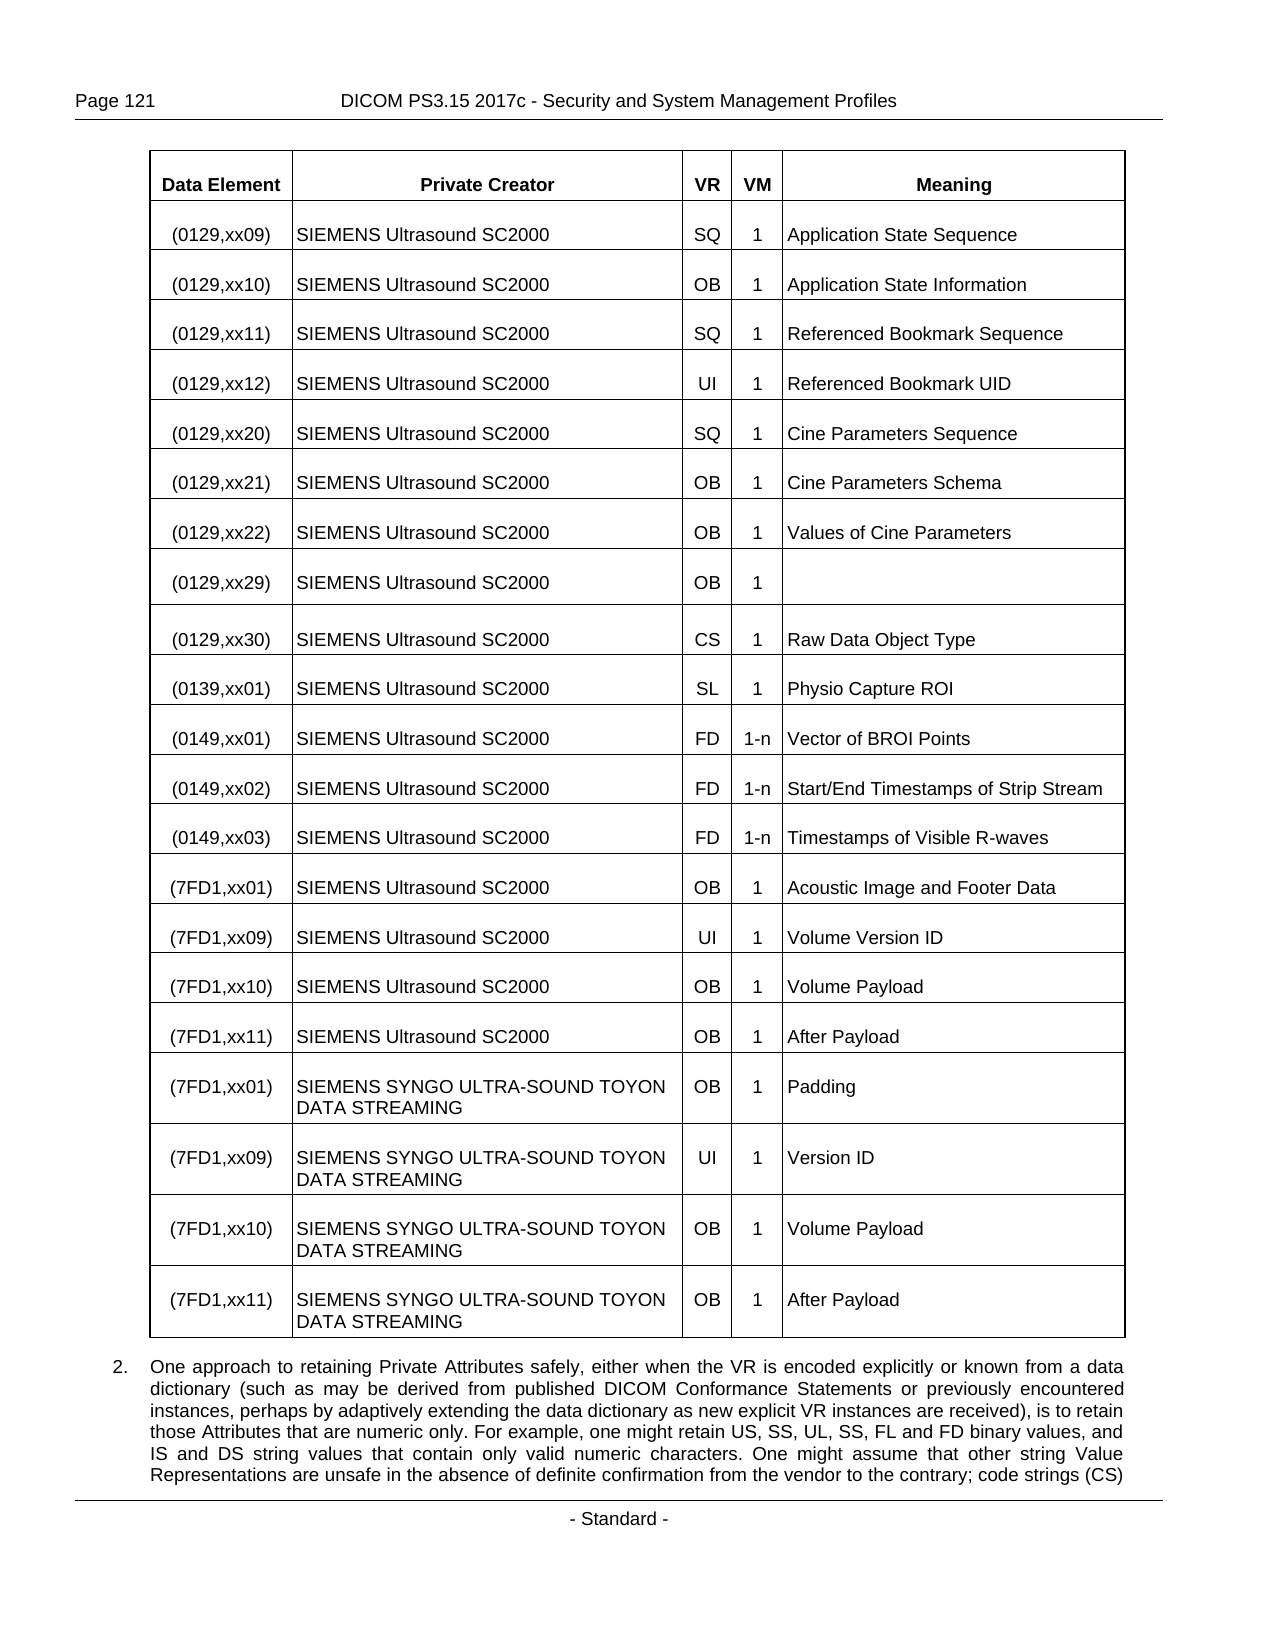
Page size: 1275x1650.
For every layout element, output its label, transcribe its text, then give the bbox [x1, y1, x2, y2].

table_cell Acoustic Image and Footer Data [783, 854, 1124, 902]
table_cell 1 [732, 1266, 782, 1337]
table_cell UI [683, 904, 731, 952]
table_cell 1 [732, 400, 782, 448]
table_cell OB [683, 1053, 731, 1123]
table_cell After Payload [783, 1266, 1124, 1337]
table_cell (0129,xx10) [151, 250, 292, 299]
table_cell 1 [732, 1003, 782, 1052]
table_cell SIEMENS Ultrasound SC2000 [293, 300, 682, 349]
table_cell OB [683, 1195, 731, 1265]
table_cell SIEMENS SYNGO ULTRA-SOUND TOYON DATA STREAMING [293, 1195, 682, 1265]
table_cell [783, 549, 1124, 604]
table_cell SQ [683, 300, 731, 349]
table_cell OB [683, 449, 731, 498]
table_cell 1 [732, 854, 782, 902]
table_cell (0149,xx03) [151, 804, 292, 853]
table_header Meaning [783, 151, 1124, 200]
table_cell After Payload [783, 1003, 1124, 1052]
table_cell (7FD1,xx01) [151, 1053, 292, 1123]
table_cell (7FD1,xx10) [151, 953, 292, 1002]
table_cell (0129,xx22) [151, 499, 292, 547]
table_cell SL [683, 655, 731, 704]
table_cell (0129,xx12) [151, 350, 292, 398]
table_cell FD [683, 755, 731, 803]
table_cell SIEMENS Ultrasound SC2000 [293, 705, 682, 753]
table_cell FD [683, 705, 731, 753]
table_cell SIEMENS Ultrasound SC2000 [293, 250, 682, 299]
table_header VR [683, 151, 731, 200]
table_cell Physio Capture ROI [783, 655, 1124, 704]
table_cell (0129,xx11) [151, 300, 292, 349]
table_cell (0129,xx21) [151, 449, 292, 498]
table_cell SIEMENS Ultrasound SC2000 [293, 854, 682, 902]
table_cell 1 [732, 499, 782, 547]
table_cell CS [683, 605, 731, 654]
table_cell 1-n [732, 804, 782, 853]
table_cell 1-n [732, 705, 782, 753]
table_cell (7FD1,xx09) [151, 1124, 292, 1194]
table_cell Version ID [783, 1124, 1124, 1194]
table_cell Values of Cine Parameters [783, 499, 1124, 547]
table_cell 1 [732, 201, 782, 249]
table_cell Start/End Timestamps of Strip Stream [783, 755, 1124, 803]
table_header VM [732, 151, 782, 200]
table_cell 1 [732, 605, 782, 654]
table_cell Vector of BROI Points [783, 705, 1124, 753]
table_cell SQ [683, 400, 731, 448]
table_cell UI [683, 1124, 731, 1194]
table_cell OB [683, 549, 731, 604]
table_cell 1-n [732, 755, 782, 803]
table_cell SIEMENS SYNGO ULTRA-SOUND TOYON DATA STREAMING [293, 1053, 682, 1123]
table_cell Timestamps of Visible R-waves [783, 804, 1124, 853]
table_cell OB [683, 953, 731, 1002]
table_cell SIEMENS Ultrasound SC2000 [293, 1003, 682, 1052]
table_cell Referenced Bookmark Sequence [783, 300, 1124, 349]
table_cell (0139,xx01) [151, 655, 292, 704]
table_cell OB [683, 1003, 731, 1052]
table_cell (0129,xx09) [151, 201, 292, 249]
table_header Private Creator [293, 151, 682, 200]
table_cell OB [683, 499, 731, 547]
table_cell SIEMENS Ultrasound SC2000 [293, 400, 682, 448]
table_cell Referenced Bookmark UID [783, 350, 1124, 398]
table_cell OB [683, 1266, 731, 1337]
table_cell (7FD1,xx10) [151, 1195, 292, 1265]
table_cell SIEMENS Ultrasound SC2000 [293, 755, 682, 803]
table_cell 1 [732, 250, 782, 299]
table_cell (7FD1,xx09) [151, 904, 292, 952]
table_cell 1 [732, 1053, 782, 1123]
table_cell SIEMENS Ultrasound SC2000 [293, 904, 682, 952]
table_cell SIEMENS SYNGO ULTRA-SOUND TOYON DATA STREAMING [293, 1124, 682, 1194]
table_cell SIEMENS Ultrasound SC2000 [293, 499, 682, 547]
table_cell SIEMENS Ultrasound SC2000 [293, 655, 682, 704]
table_cell (0149,xx02) [151, 755, 292, 803]
table_cell FD [683, 804, 731, 853]
table_cell Application State Information [783, 250, 1124, 299]
table_cell SIEMENS Ultrasound SC2000 [293, 449, 682, 498]
table_cell SIEMENS Ultrasound SC2000 [293, 549, 682, 604]
table_cell 1 [732, 1195, 782, 1265]
table_cell Volume Payload [783, 1195, 1124, 1265]
table_cell SQ [683, 201, 731, 249]
table_cell SIEMENS Ultrasound SC2000 [293, 350, 682, 398]
table_cell (0129,xx29) [151, 549, 292, 604]
table_cell 1 [732, 549, 782, 604]
table_cell SIEMENS Ultrasound SC2000 [293, 201, 682, 249]
table_cell 1 [732, 300, 782, 349]
table_cell (7FD1,xx11) [151, 1003, 292, 1052]
table_cell Cine Parameters Sequence [783, 400, 1124, 448]
table_cell SIEMENS Ultrasound SC2000 [293, 605, 682, 654]
table_cell Volume Version ID [783, 904, 1124, 952]
table_cell Raw Data Object Type [783, 605, 1124, 654]
table_cell 1 [732, 904, 782, 952]
table_cell 1 [732, 655, 782, 704]
table_cell Cine Parameters Schema [783, 449, 1124, 498]
table_cell (0149,xx01) [151, 705, 292, 753]
table_header Data Element [151, 151, 292, 200]
list One approach to retaining Private Attributes safely, either when the VR is encoded explicitly or known from a data dictionary (such as may be derived from published DICOM Conformance Statements or previously encountered instances, perhaps by adaptively extending the data dictionary as new explicit VR instances are received), is to retain those Attributes that are numeric only. For example, one might retain US, SS, UL, SS, FL and FD binary values, and IS and DS string values that contain only valid numeric characters. One might assume that other string Value Representations are unsafe in the absence of definite confirmation from the vendor to the contrary; code strings (CS) [112, 1356, 1125, 1486]
table_cell (0129,xx30) [151, 605, 292, 654]
table_cell OB [683, 854, 731, 902]
table_cell OB [683, 250, 731, 299]
table_cell 1 [732, 350, 782, 398]
table_cell SIEMENS SYNGO ULTRA-SOUND TOYON DATA STREAMING [293, 1266, 682, 1337]
table_cell SIEMENS Ultrasound SC2000 [293, 953, 682, 1002]
table_cell UI [683, 350, 731, 398]
table_cell Application State Sequence [783, 201, 1124, 249]
table_cell 1 [732, 449, 782, 498]
table_cell Padding [783, 1053, 1124, 1123]
table_cell 1 [732, 953, 782, 1002]
table_cell 1 [732, 1124, 782, 1194]
table_cell Volume Payload [783, 953, 1124, 1002]
table_cell SIEMENS Ultrasound SC2000 [293, 804, 682, 853]
table_cell (7FD1,xx11) [151, 1266, 292, 1337]
table_cell (7FD1,xx01) [151, 854, 292, 902]
table_cell (0129,xx20) [151, 400, 292, 448]
